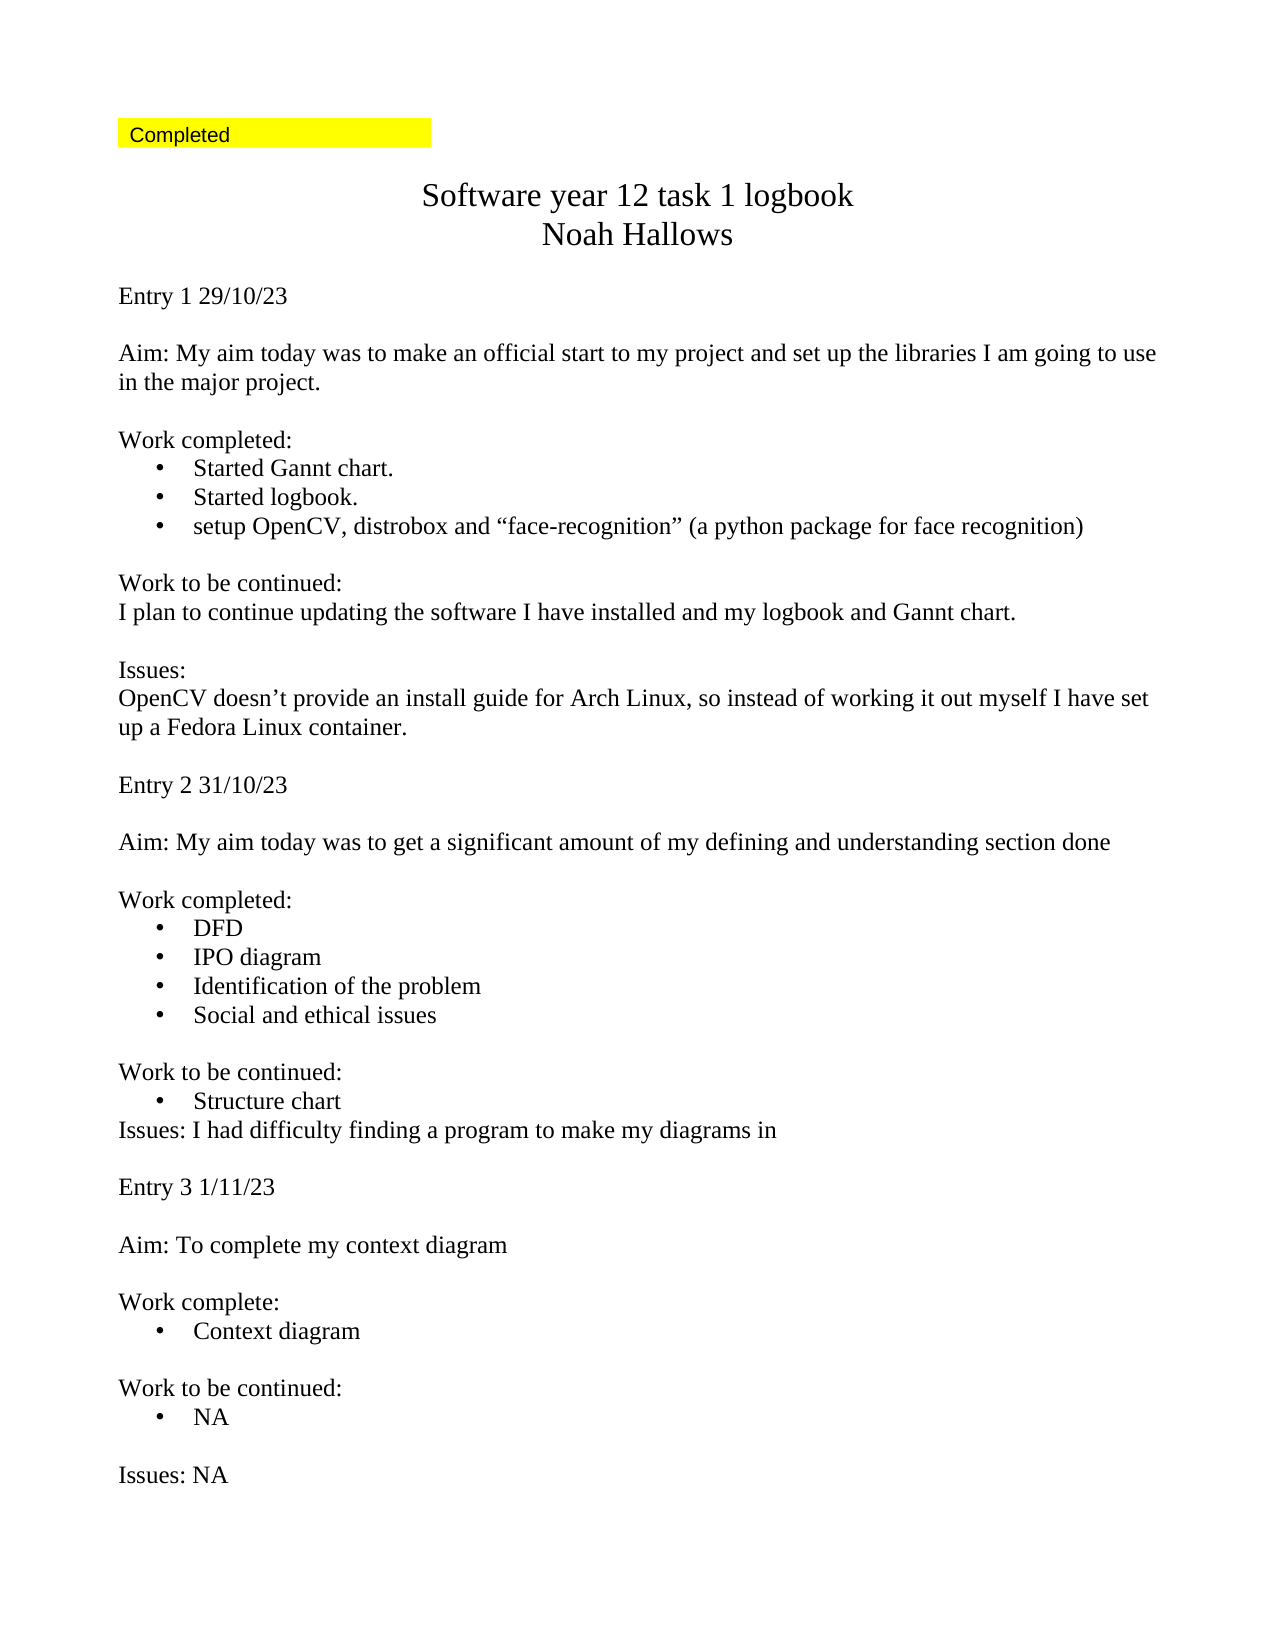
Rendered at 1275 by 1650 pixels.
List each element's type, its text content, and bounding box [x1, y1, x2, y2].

text Aim: My aim today was to get a significant amount of my defining and understanding section done [118, 827, 1157, 856]
list Started Gannt chart. [156, 453, 1157, 482]
table_cell [964, 118, 1097, 147]
text Work to be continued: [118, 1057, 1157, 1086]
list setup OpenCV, distrobox and “face-recognition” (a python package for face recognition) [156, 511, 1157, 540]
text I plan to continue updating the software I have installed and my logbook and Gannt chart. [118, 597, 1157, 626]
text Entry 3 1/11/23 [118, 1172, 1157, 1201]
list NA [156, 1402, 1157, 1431]
text Aim: To complete my context diagram [118, 1230, 1157, 1258]
text Work completed: [118, 885, 1157, 913]
table_cell [564, 118, 697, 147]
table_cell [1097, 118, 1231, 147]
text Work completed: [118, 425, 1157, 453]
text Entry 1 29/10/23 [118, 281, 1157, 310]
text Entry 2 31/10/23 [118, 770, 1157, 798]
table_cell [831, 118, 964, 147]
text OpenCV doesn’t provide an install guide for Arch Linux, so instead of working it out myself I have set up a Fedora Linux container. [118, 683, 1157, 741]
list Social and ethical issues [156, 1000, 1157, 1028]
list Structure chart [156, 1086, 1157, 1115]
text Issues: I had difficulty finding a program to make my diagrams in [118, 1115, 1157, 1143]
list DFD [156, 913, 1157, 942]
text Work to be continued: [118, 568, 1157, 597]
list Context diagram [156, 1316, 1157, 1345]
text Work to be continued: [118, 1373, 1157, 1402]
table_cell [697, 118, 831, 147]
table_cell Completed [118, 118, 431, 147]
text Issues: [118, 655, 1157, 683]
text Work complete: [118, 1287, 1157, 1316]
list IPO diagram [156, 942, 1157, 971]
text Aim: My aim today was to make an official start to my project and set up the libraries I am going to use in the major project. [118, 338, 1157, 396]
list Identification of the problem [156, 971, 1157, 1000]
table_cell [431, 118, 564, 147]
list Started logbook. [156, 482, 1157, 511]
text Noah Hallows [118, 214, 1157, 252]
text Software year 12 task 1 logbook [118, 176, 1157, 214]
text Issues: NA [118, 1460, 1157, 1488]
